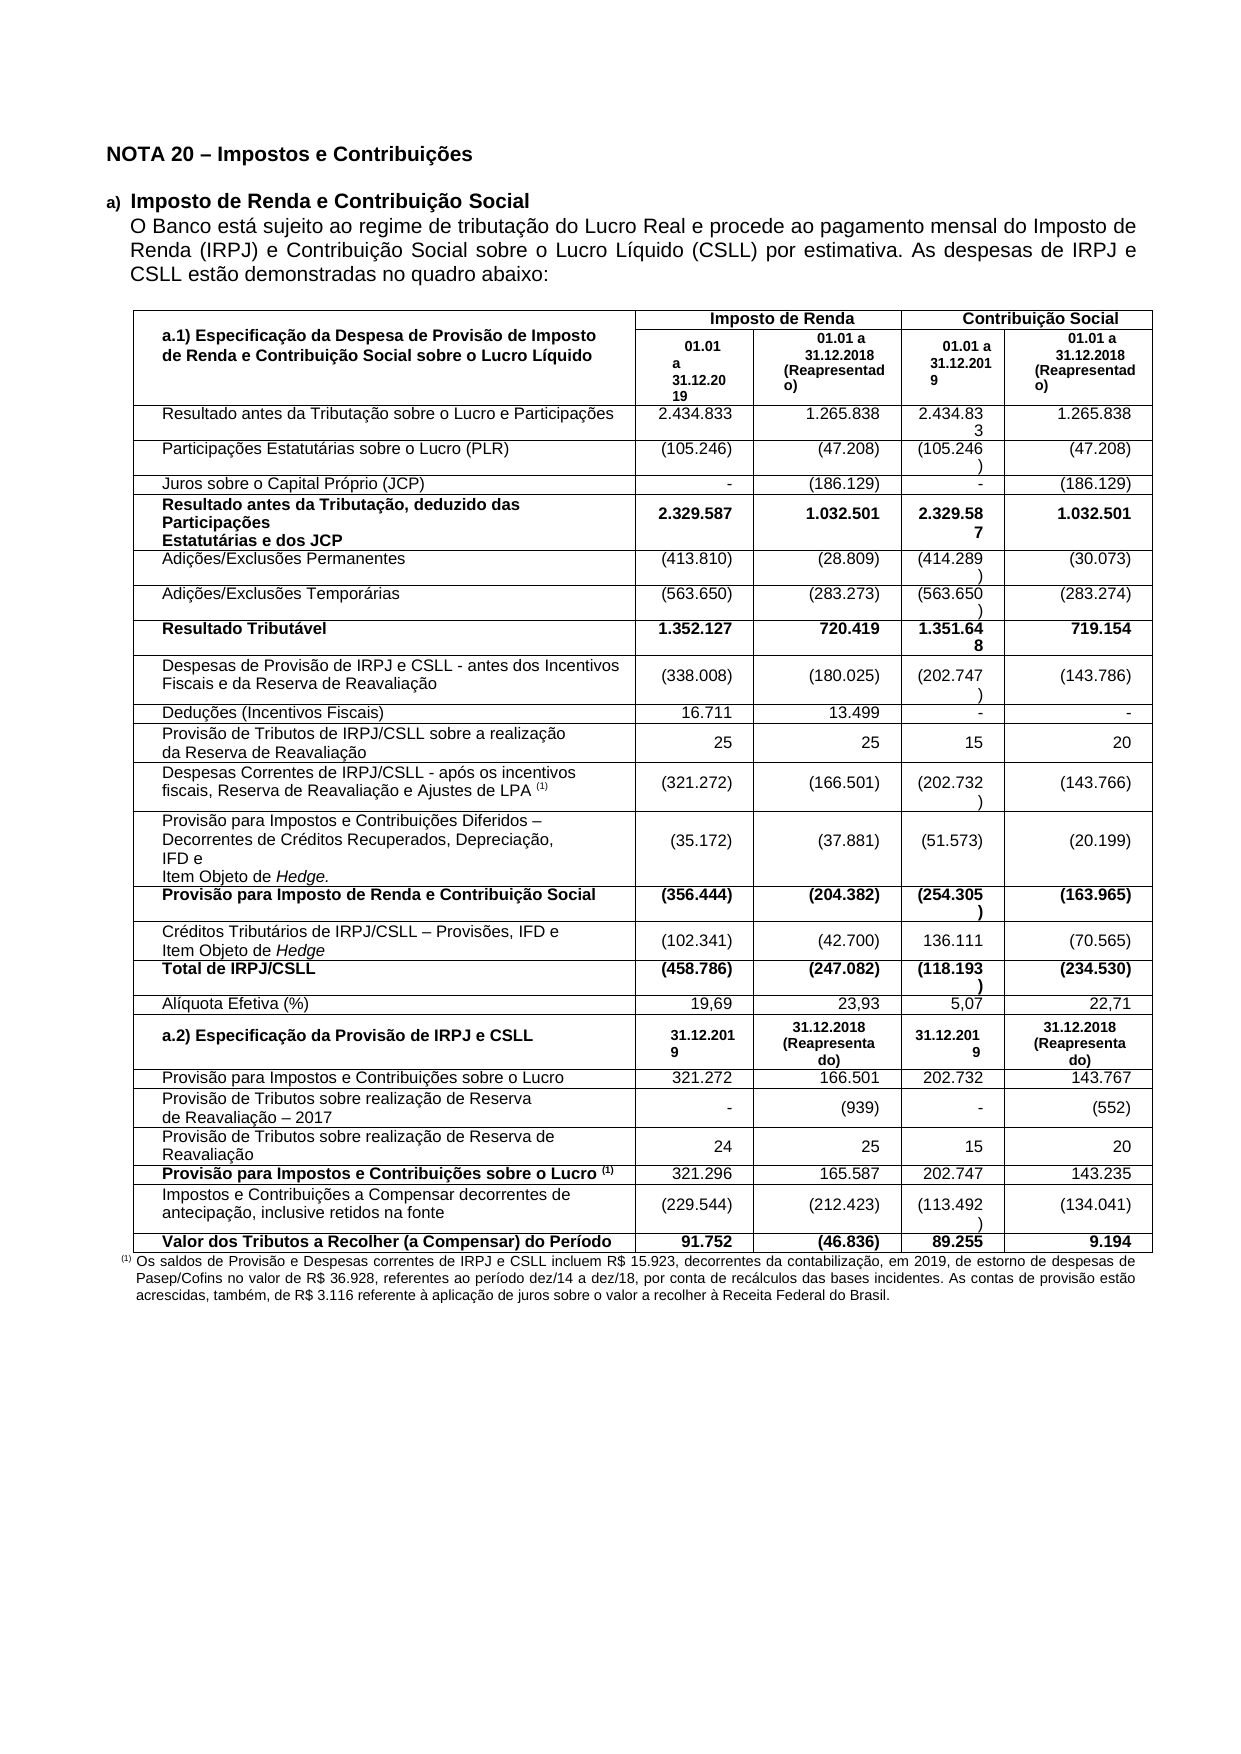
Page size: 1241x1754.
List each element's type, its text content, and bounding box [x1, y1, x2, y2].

table_cell 15 [902, 1128, 1004, 1165]
table_cell Adições/Exclusões Temporárias [134, 586, 635, 620]
table_cell 89.255 [902, 1234, 1004, 1252]
table_cell 1.032.501 [1005, 495, 1152, 550]
table_cell 91.752 [636, 1234, 753, 1252]
table_cell - [636, 476, 753, 494]
table_cell (283.274) [1005, 586, 1152, 620]
table_cell (102.341) [636, 922, 753, 960]
table_cell Provisão de Tributos sobre realização de Reserva de Reavaliação [134, 1128, 635, 1165]
table_cell 1.265.838 [754, 406, 901, 440]
table_cell 15 [902, 724, 1004, 762]
table_cell Deduções (Incentivos Fiscais) [134, 705, 635, 723]
table_cell (247.082) [754, 961, 901, 995]
table_cell 321.296 [636, 1166, 753, 1184]
table_cell 202.732 [902, 1070, 1004, 1088]
table_cell (37.881) [754, 812, 901, 886]
table_cell - [902, 1089, 1004, 1127]
table_cell (163.965) [1005, 887, 1152, 921]
table_cell - [902, 476, 1004, 494]
table_cell (186.129) [754, 476, 901, 494]
table_cell (47.208) [1005, 441, 1152, 475]
table_cell 720.419 [754, 621, 901, 655]
table_cell (134.041) [1005, 1185, 1152, 1233]
table_cell Adições/Exclusões Permanentes [134, 551, 635, 585]
table_cell (166.501) [754, 763, 901, 811]
table_cell (254.305) [902, 887, 1004, 921]
table_cell 24 [636, 1128, 753, 1165]
table_cell 2.329.587 [902, 495, 1004, 550]
table_cell 25 [754, 1128, 901, 1165]
table_cell 165.587 [754, 1166, 901, 1184]
table_cell (35.172) [636, 812, 753, 886]
table_cell 20 [1005, 1128, 1152, 1165]
table_cell Provisão para Imposto de Renda e Contribuição Social [134, 887, 635, 921]
table_cell Despesas de Provisão de IRPJ e CSLL - antes dos Incentivos Fiscais e da Reserva de Reavaliação [134, 656, 635, 704]
table_cell - [1005, 705, 1152, 723]
table_cell (458.786) [636, 961, 753, 995]
table_cell (939) [754, 1089, 901, 1127]
table_cell 1.265.838 [1005, 406, 1152, 440]
table_cell Impostos e Contribuições a Compensar decorrentes de antecipação, inclusive retidos na fonte [134, 1185, 635, 1233]
table_cell (105.246) [636, 441, 753, 475]
table_cell 2.329.587 [636, 495, 753, 550]
table_cell (118.193) [902, 961, 1004, 995]
table_cell Total de IRPJ/CSLL [134, 961, 635, 995]
text (1) Os saldos de Provisão e Despesas correntes de IRPJ e CSLL incluem R$ 15.923, decorrentes da contabilização, em 2019, de estorno de despesas de Pasep/Cofins no valor de R$ 36.928, referentes ao período dez/14 a dez/18, por conta de recálculos das bases incidentes. As contas de provisão estão acrescidas, também, de R$ 3.116 referente à aplicação de juros sobre o valor a recolher à Receita Federal do Brasil. [121, 1253, 1138, 1303]
table_cell 9.194 [1005, 1234, 1152, 1252]
table_cell (143.766) [1005, 763, 1152, 811]
table_cell (105.246) [902, 441, 1004, 475]
table_cell (28.809) [754, 551, 901, 585]
table_cell 1.352.127 [636, 621, 753, 655]
table_cell 31.12.2018 (Reapresentado) [1005, 1015, 1152, 1069]
table_cell 22,71 [1005, 996, 1152, 1014]
table_cell 2.434.833 [902, 406, 1004, 440]
table_cell (413.810) [636, 551, 753, 585]
table_cell 2.434.833 [636, 406, 753, 440]
table_cell (229.544) [636, 1185, 753, 1233]
table_cell Créditos Tributários de IRPJ/CSLL – Provisões, IFD e Item Objeto de Hedge [134, 922, 635, 960]
table_cell 13.499 [754, 705, 901, 723]
table_cell - [636, 1089, 753, 1127]
table_cell 166.501 [754, 1070, 901, 1088]
table_cell 01.01 a 31.12.2019 [902, 330, 1004, 405]
table_header Imposto de Renda [636, 311, 901, 329]
table_cell 143.767 [1005, 1070, 1152, 1088]
table_cell (143.786) [1005, 656, 1152, 704]
table_header a.1) Especificação da Despesa de Provisão de Imposto de Renda e Contribuição Social sobre o Lucro Líquido [134, 311, 635, 405]
table_cell 23,93 [754, 996, 901, 1014]
table_cell (30.073) [1005, 551, 1152, 585]
subtitle NOTA 20 – Impostos e Contribuições [106, 142, 1213, 166]
table_cell (202.732) [902, 763, 1004, 811]
table_header Contribuição Social [902, 311, 1152, 329]
table_cell 01.01 a 31.12.2018 (Reapresentado) [1005, 330, 1152, 405]
table_cell Valor dos Tributos a Recolher (a Compensar) do Período [134, 1234, 635, 1252]
table_cell 20 [1005, 724, 1152, 762]
table_cell (180.025) [754, 656, 901, 704]
table_cell (234.530) [1005, 961, 1152, 995]
table_cell a.2) Especificação da Provisão de IRPJ e CSLL [134, 1015, 635, 1069]
table_cell (204.382) [754, 887, 901, 921]
table_cell Alíquota Efetiva (%) [134, 996, 635, 1014]
table_cell (563.650) [636, 586, 753, 620]
table_cell (70.565) [1005, 922, 1152, 960]
table_cell (414.289) [902, 551, 1004, 585]
table_cell (283.273) [754, 586, 901, 620]
table_cell (20.199) [1005, 812, 1152, 886]
table_cell 143.235 [1005, 1166, 1152, 1184]
table_cell Resultado antes da Tributação sobre o Lucro e Participações [134, 406, 635, 440]
list Imposto de Renda e Contribuição Social [106, 189, 1213, 213]
table_cell 719.154 [1005, 621, 1152, 655]
table_cell 31.12.2018 (Reapresentado) [754, 1015, 901, 1069]
table_cell 25 [754, 724, 901, 762]
table_cell 1.351.648 [902, 621, 1004, 655]
table_cell Resultado antes da Tributação, deduzido das Participações Estatutárias e dos JCP [134, 495, 635, 550]
table_cell (46.836) [754, 1234, 901, 1252]
table_cell Provisão para Impostos e Contribuições sobre o Lucro (1) [134, 1166, 635, 1184]
table_cell (47.208) [754, 441, 901, 475]
table_cell 19,69 [636, 996, 753, 1014]
table_cell (186.129) [1005, 476, 1152, 494]
table_cell (321.272) [636, 763, 753, 811]
table_cell Participações Estatutárias sobre o Lucro (PLR) [134, 441, 635, 475]
table_cell 01.01 a 31.12.2019 [636, 330, 753, 405]
table_cell (563.650) [902, 586, 1004, 620]
table_cell Provisão para Impostos e Contribuições sobre o Lucro [134, 1070, 635, 1088]
text O Banco está sujeito ao regime de tributação do Lucro Real e procede ao pagamento mensal do Imposto de Renda (IRPJ) e Contribuição Social sobre o Lucro Líquido (CSLL) por estimativa. As despesas de IRPJ e CSLL estão demonstradas no quadro abaixo: [130, 214, 1138, 286]
table_cell Provisão para Impostos e Contribuições Diferidos – Decorrentes de Créditos Recuperados, Depreciação, IFD e Item Objeto de Hedge. [134, 812, 635, 886]
table_cell 202.747 [902, 1166, 1004, 1184]
table_cell (42.700) [754, 922, 901, 960]
table_cell 25 [636, 724, 753, 762]
table_cell Despesas Correntes de IRPJ/CSLL - após os incentivos fiscais, Reserva de Reavaliação e Ajustes de LPA (1) [134, 763, 635, 811]
table_cell Resultado Tributável [134, 621, 635, 655]
table_cell 1.032.501 [754, 495, 901, 550]
table_cell Provisão de Tributos de IRPJ/CSLL sobre a realização da Reserva de Reavaliação [134, 724, 635, 762]
table_cell 5,07 [902, 996, 1004, 1014]
table_cell (356.444) [636, 887, 753, 921]
table_cell (51.573) [902, 812, 1004, 886]
table_cell 01.01 a 31.12.2018 (Reapresentado) [754, 330, 901, 405]
table_cell - [902, 705, 1004, 723]
table_cell Provisão de Tributos sobre realização de Reserva de Reavaliação – 2017 [134, 1089, 635, 1127]
table_cell (113.492) [902, 1185, 1004, 1233]
table_cell 321.272 [636, 1070, 753, 1088]
table_cell (338.008) [636, 656, 753, 704]
table_cell 31.12.2019 [636, 1015, 753, 1069]
table_cell 31.12.2019 [902, 1015, 1004, 1069]
table_cell (212.423) [754, 1185, 901, 1233]
table_cell (202.747) [902, 656, 1004, 704]
table_cell 16.711 [636, 705, 753, 723]
table_cell (552) [1005, 1089, 1152, 1127]
table_cell 136.111 [902, 922, 1004, 960]
table_cell Juros sobre o Capital Próprio (JCP) [134, 476, 635, 494]
